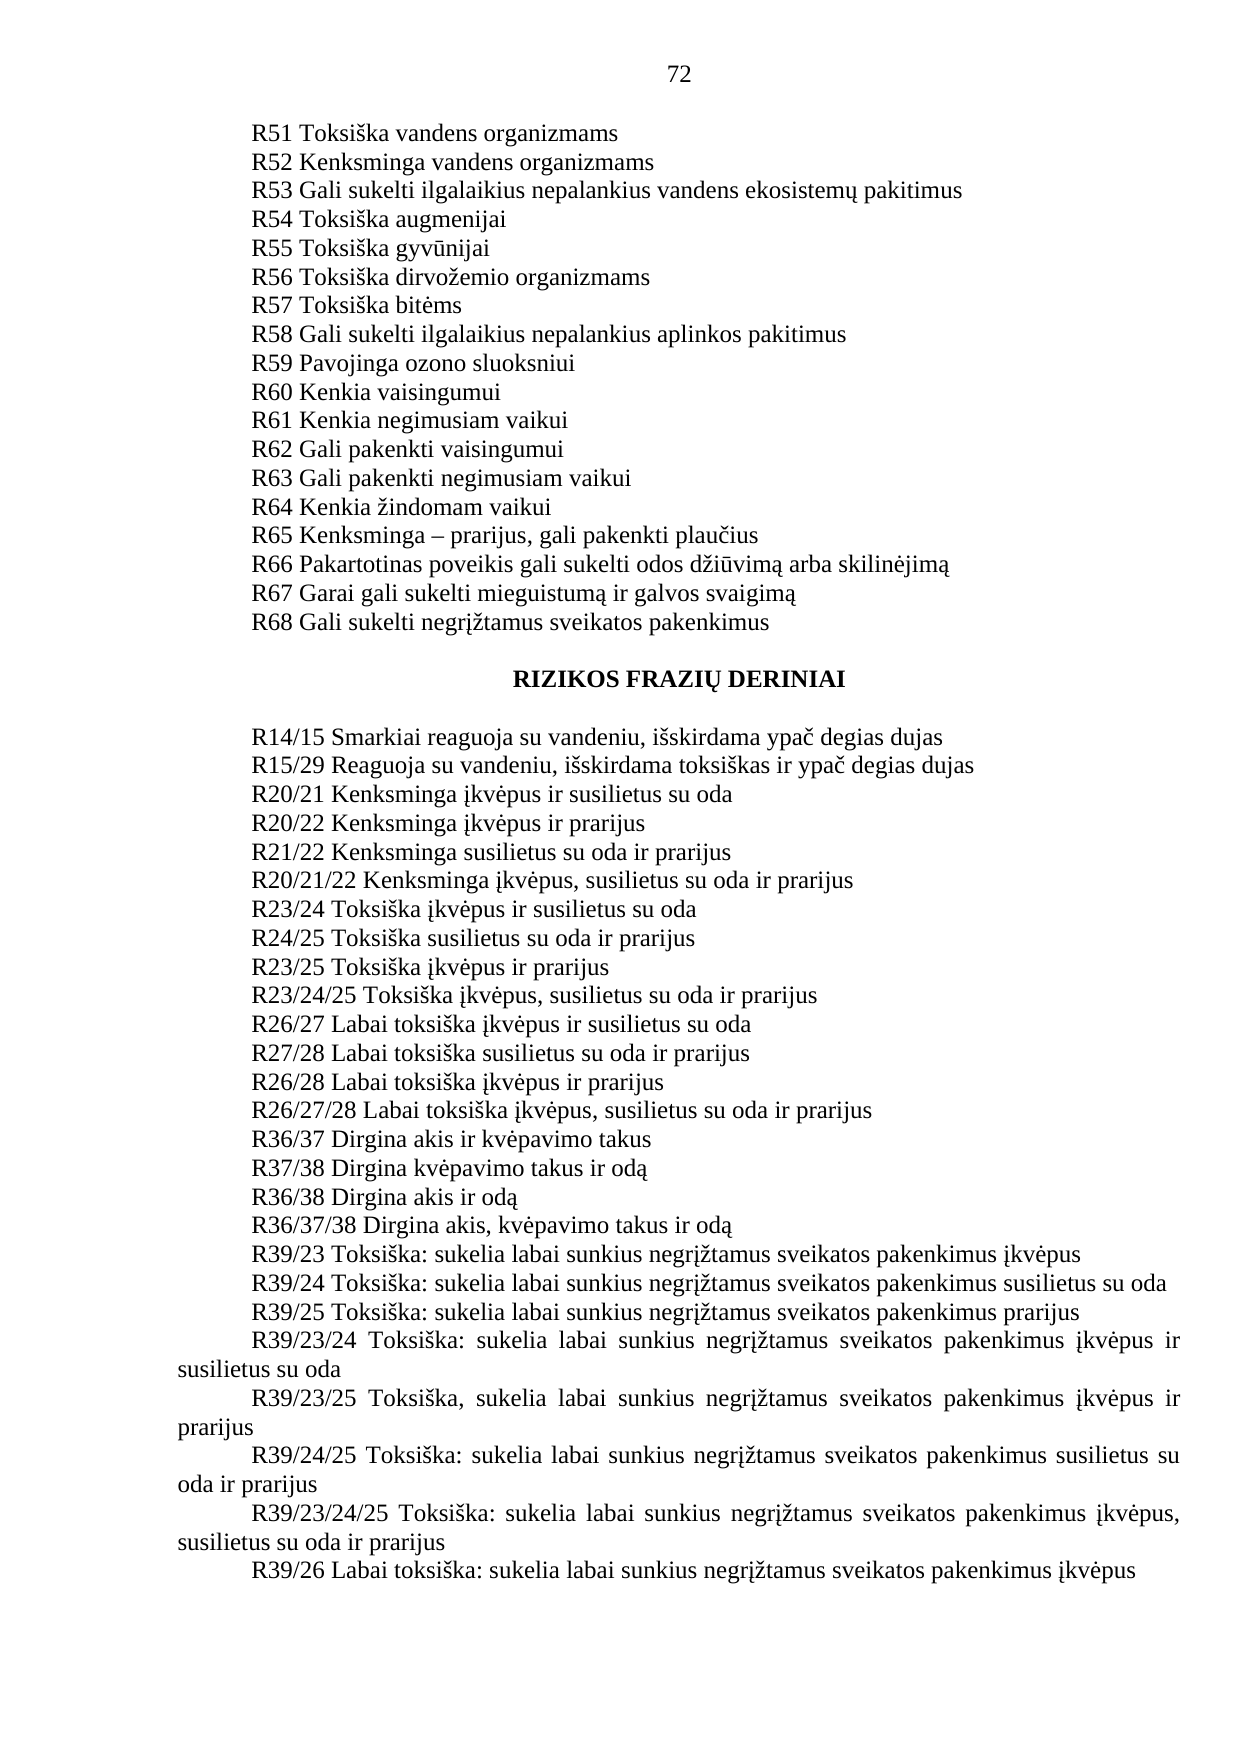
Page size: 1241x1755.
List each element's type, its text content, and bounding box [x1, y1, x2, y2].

text R39/25 Toksiška: sukelia labai sunkius negrįžtamus sveikatos pakenkimus prarijus [177, 1297, 1181, 1326]
text R15/29 Reaguoja su vandeniu, išskirdama toksiškas ir ypač degias dujas [177, 751, 1181, 779]
text R20/21/22 Kenksminga įkvėpus, susilietus su oda ir prarijus [177, 866, 1181, 894]
text R68 Gali sukelti negrįžtamus sveikatos pakenkimus [177, 607, 1181, 636]
text R39/23/25 Toksiška, sukelia labai sunkius negrįžtamus sveikatos pakenkimus įkvėpus ir prarijus [177, 1383, 1181, 1441]
text R57 Toksiška bitėms [177, 291, 1181, 319]
text R65 Kenksminga – prarijus, gali pakenkti plaučius [177, 521, 1181, 549]
text R23/25 Toksiška įkvėpus ir prarijus [177, 952, 1181, 981]
text R58 Gali sukelti ilgalaikius nepalankius aplinkos pakitimus [177, 319, 1181, 348]
text R51 Toksiška vandens organizmams [177, 118, 1181, 147]
text R39/23/24 Toksiška: sukelia labai sunkius negrįžtamus sveikatos pakenkimus įkvėpus ir susilietus su oda [177, 1326, 1181, 1383]
text RIZIKOS FRAZIŲ DERINIAI [177, 664, 1181, 693]
text R39/23/24/25 Toksiška: sukelia labai sunkius negrįžtamus sveikatos pakenkimus įkvėpus, susilietus su oda ir prarijus [177, 1498, 1181, 1556]
text R67 Garai gali sukelti mieguistumą ir galvos svaigimą [177, 578, 1181, 607]
text R14/15 Smarkiai reaguoja su vandeniu, išskirdama ypač degias dujas [177, 722, 1181, 751]
text R53 Gali sukelti ilgalaikius nepalankius vandens ekosistemų pakitimus [177, 176, 1181, 204]
text R37/38 Dirgina kvėpavimo takus ir odą [177, 1153, 1181, 1182]
text R62 Gali pakenkti vaisingumui [177, 434, 1181, 463]
text R63 Gali pakenkti negimusiam vaikui [177, 463, 1181, 492]
text R39/26 Labai toksiška: sukelia labai sunkius negrįžtamus sveikatos pakenkimus įkvėpus [177, 1556, 1181, 1584]
text R27/28 Labai toksiška susilietus su oda ir prarijus [177, 1038, 1181, 1067]
text R23/24/25 Toksiška įkvėpus, susilietus su oda ir prarijus [177, 981, 1181, 1009]
text R23/24 Toksiška įkvėpus ir susilietus su oda [177, 894, 1181, 923]
text R20/21 Kenksminga įkvėpus ir susilietus su oda [177, 779, 1181, 808]
text R39/24/25 Toksiška: sukelia labai sunkius negrįžtamus sveikatos pakenkimus susilietus su oda ir prarijus [177, 1441, 1181, 1498]
text R56 Toksiška dirvožemio organizmams [177, 262, 1181, 291]
text R55 Toksiška gyvūnijai [177, 233, 1181, 262]
text R39/23 Toksiška: sukelia labai sunkius negrįžtamus sveikatos pakenkimus įkvėpus [177, 1239, 1181, 1268]
text R36/37/38 Dirgina akis, kvėpavimo takus ir odą [177, 1211, 1181, 1239]
text R61 Kenkia negimusiam vaikui [177, 406, 1181, 434]
text R24/25 Toksiška susilietus su oda ir prarijus [177, 923, 1181, 952]
text R39/24 Toksiška: sukelia labai sunkius negrįžtamus sveikatos pakenkimus susilietus su oda [177, 1268, 1181, 1297]
text R21/22 Kenksminga susilietus su oda ir prarijus [177, 837, 1181, 866]
text R26/27 Labai toksiška įkvėpus ir susilietus su oda [177, 1009, 1181, 1038]
text R36/37 Dirgina akis ir kvėpavimo takus [177, 1124, 1181, 1153]
text R54 Toksiška augmenijai [177, 204, 1181, 233]
text R66 Pakartotinas poveikis gali sukelti odos džiūvimą arba skilinėjimą [177, 549, 1181, 578]
text R60 Kenkia vaisingumui [177, 377, 1181, 406]
text R36/38 Dirgina akis ir odą [177, 1182, 1181, 1211]
text R26/28 Labai toksiška įkvėpus ir prarijus [177, 1067, 1181, 1096]
text R20/22 Kenksminga įkvėpus ir prarijus [177, 808, 1181, 837]
text R52 Kenksminga vandens organizmams [177, 147, 1181, 176]
text R59 Pavojinga ozono sluoksniui [177, 348, 1181, 377]
text R26/27/28 Labai toksiška įkvėpus, susilietus su oda ir prarijus [177, 1096, 1181, 1124]
text R64 Kenkia žindomam vaikui [177, 492, 1181, 521]
